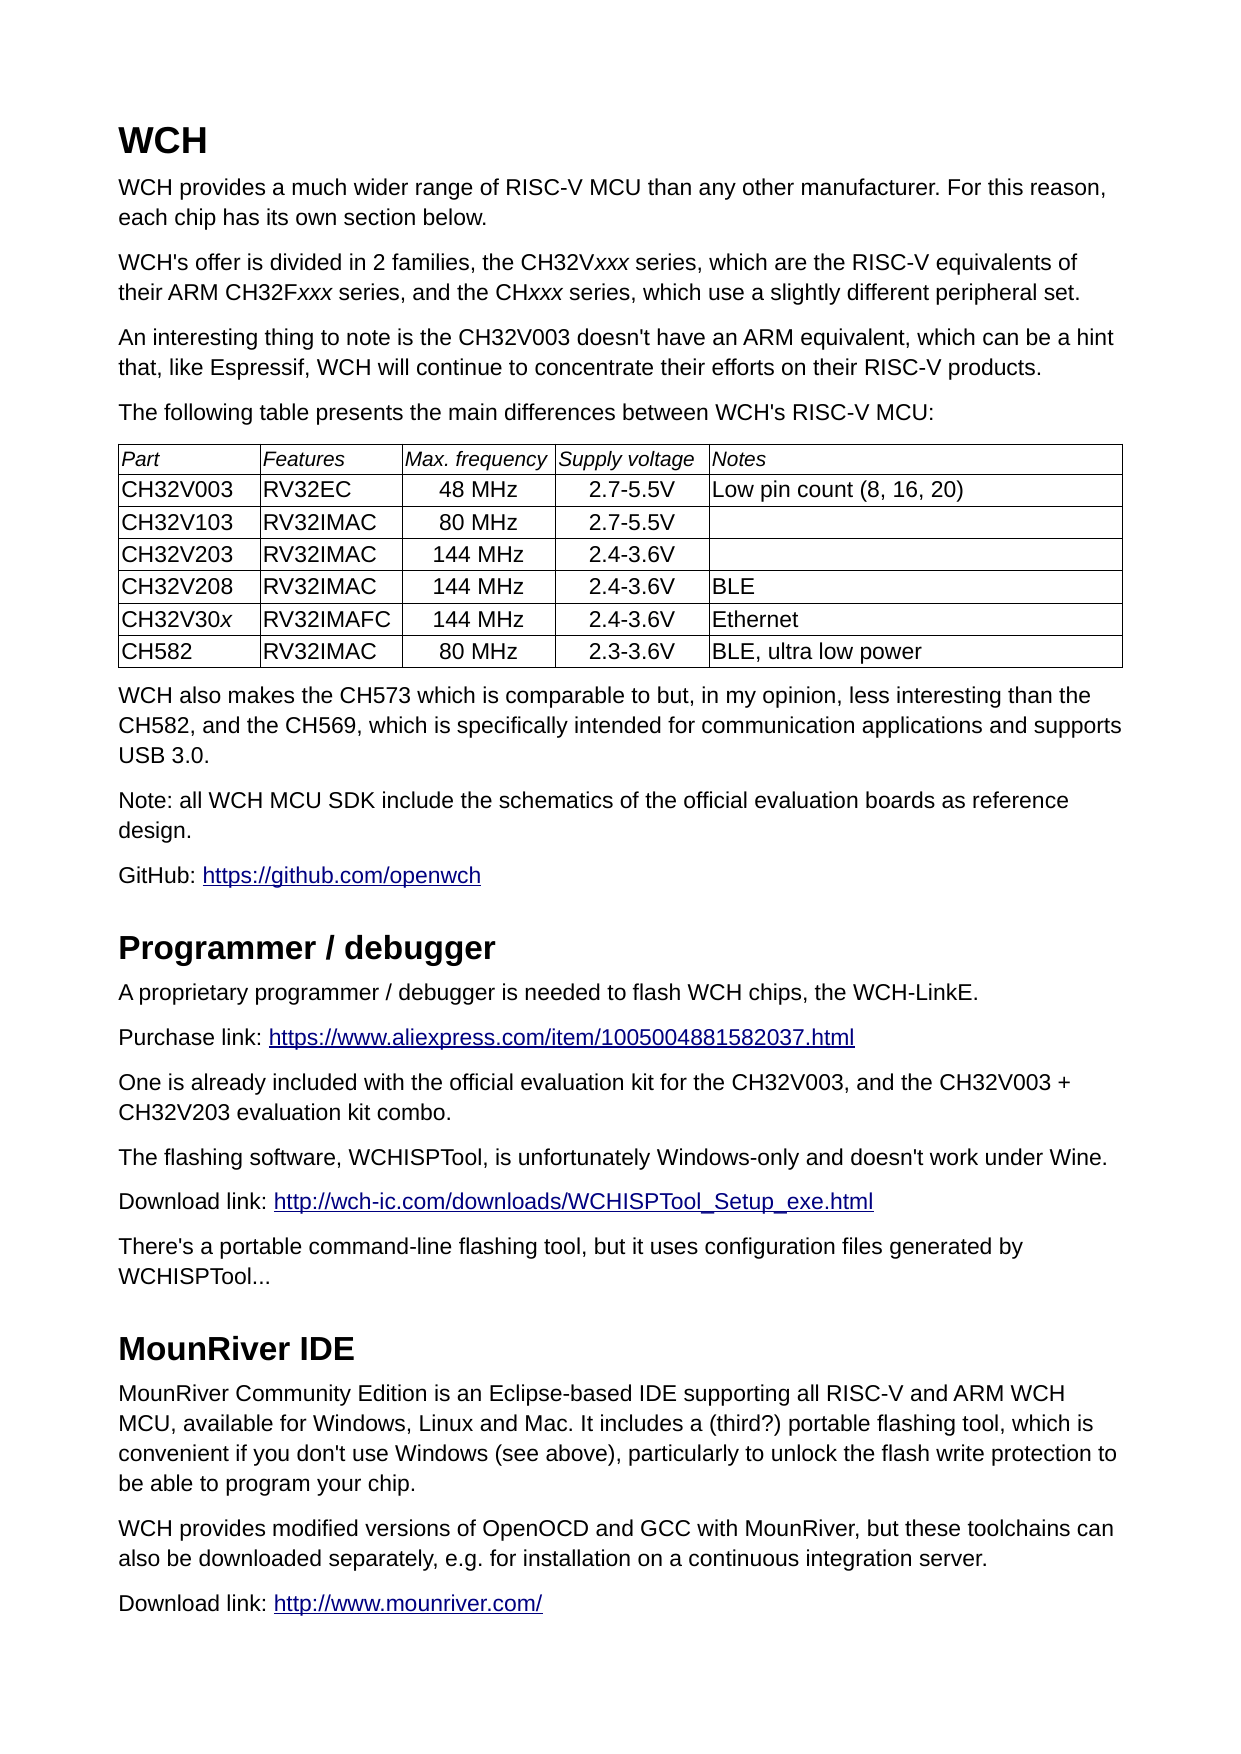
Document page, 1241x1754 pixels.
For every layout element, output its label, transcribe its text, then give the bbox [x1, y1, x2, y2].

text WCH's offer is divided in 2 families, the CH32Vxxx series, which are the RISC-V equivalents of their ARM CH32Fxxx series, and the CHxxx series, which use a slightly different peripheral set. [118, 249, 1122, 305]
subtitle MounRiver IDE [118, 1329, 1122, 1367]
table_cell RV32IMAC [261, 539, 402, 570]
table_cell RV32EC [261, 475, 402, 506]
table_header Notes [710, 445, 1122, 473]
table_cell 48 MHz [403, 475, 555, 506]
table_header Features [261, 445, 402, 473]
table_cell 2.7-5.5V [556, 507, 709, 538]
table_cell 80 MHz [403, 507, 555, 538]
text WCH provides modified versions of OpenOCD and GCC with MounRiver, but these toolchains can also be downloaded separately, e.g. for installation on a continuous integration server. [118, 1515, 1122, 1572]
table_cell [710, 539, 1122, 570]
table_cell 80 MHz [403, 636, 555, 667]
text Purchase link: https://www.aliexpress.com/item/1005004881582037.html [118, 1024, 1122, 1050]
table_cell 2.4-3.6V [556, 539, 709, 570]
table_cell RV32IMAFC [261, 604, 402, 635]
text One is already included with the official evaluation kit for the CH32V003, and the CH32V003 + CH32V203 evaluation kit combo. [118, 1068, 1122, 1125]
table_cell 2.4-3.6V [556, 604, 709, 635]
table_cell 144 MHz [403, 604, 555, 635]
subtitle WCH [118, 118, 1122, 161]
text A proprietary programmer / debugger is needed to flash WCH chips, the WCH-LinkE. [118, 979, 1122, 1005]
table_cell CH32V208 [119, 571, 260, 603]
table_cell CH32V003 [119, 475, 260, 506]
table_header Supply voltage [556, 445, 709, 473]
text MounRiver Community Edition is an Eclipse-based IDE supporting all RISC-V and ARM WCH MCU, available for Windows, Linux and Mac. It includes a (third?) portable flashing tool, which is convenient if you don't use Windows (see above), particularly to unlock the flash write protection to be able to program your chip. [118, 1380, 1122, 1497]
text Download link: http://wch-ic.com/downloads/WCHISPTool_Setup_exe.html [118, 1188, 1122, 1214]
table_cell 2.4-3.6V [556, 571, 709, 603]
table_cell BLE [710, 571, 1122, 603]
table_cell CH582 [119, 636, 260, 667]
text WCH provides a much wider range of RISC-V MCU than any other manufacturer. For this reason, each chip has its own section below. [118, 174, 1122, 230]
text The flashing software, WCHISPTool, is unfortunately Windows-only and doesn't work under Wine. [118, 1143, 1122, 1170]
table_cell CH32V203 [119, 539, 260, 570]
text Download link: http://www.mounriver.com/ [118, 1590, 1122, 1617]
table_header Max. frequency [403, 445, 555, 473]
text GitHub: https://github.com/openwch [118, 862, 1122, 889]
text Note: all WCH MCU SDK include the schematics of the official evaluation boards as reference design. [118, 787, 1122, 844]
subtitle Programmer / debugger [118, 928, 1122, 966]
text The following table presents the main differences between WCH's RISC-V MCU: [118, 399, 1122, 425]
table_cell 2.7-5.5V [556, 475, 709, 506]
table_cell Ethernet [710, 604, 1122, 635]
table_cell CH32V103 [119, 507, 260, 538]
table_cell RV32IMAC [261, 571, 402, 603]
table_cell 144 MHz [403, 571, 555, 603]
table_cell BLE, ultra low power [710, 636, 1122, 667]
table_cell 144 MHz [403, 539, 555, 570]
table_cell 2.3-3.6V [556, 636, 709, 667]
text WCH also makes the CH573 which is comparable to but, in my opinion, less interesting than the CH582, and the CH569, which is specifically intended for communication applications and supports USB 3.0. [118, 682, 1122, 769]
text There's a portable command-line flashing tool, but it uses configuration files generated by WCHISPTool... [118, 1233, 1122, 1289]
table_cell RV32IMAC [261, 636, 402, 667]
table_cell RV32IMAC [261, 507, 402, 538]
table_cell Low pin count (8, 16, 20) [710, 475, 1122, 506]
table_cell CH32V30x [119, 604, 260, 635]
table_header Part [119, 445, 260, 473]
text An interesting thing to note is the CH32V003 doesn't have an ARM equivalent, which can be a hint that, like Espressif, WCH will continue to concentrate their efforts on their RISC-V products. [118, 324, 1122, 380]
table_cell [710, 507, 1122, 538]
